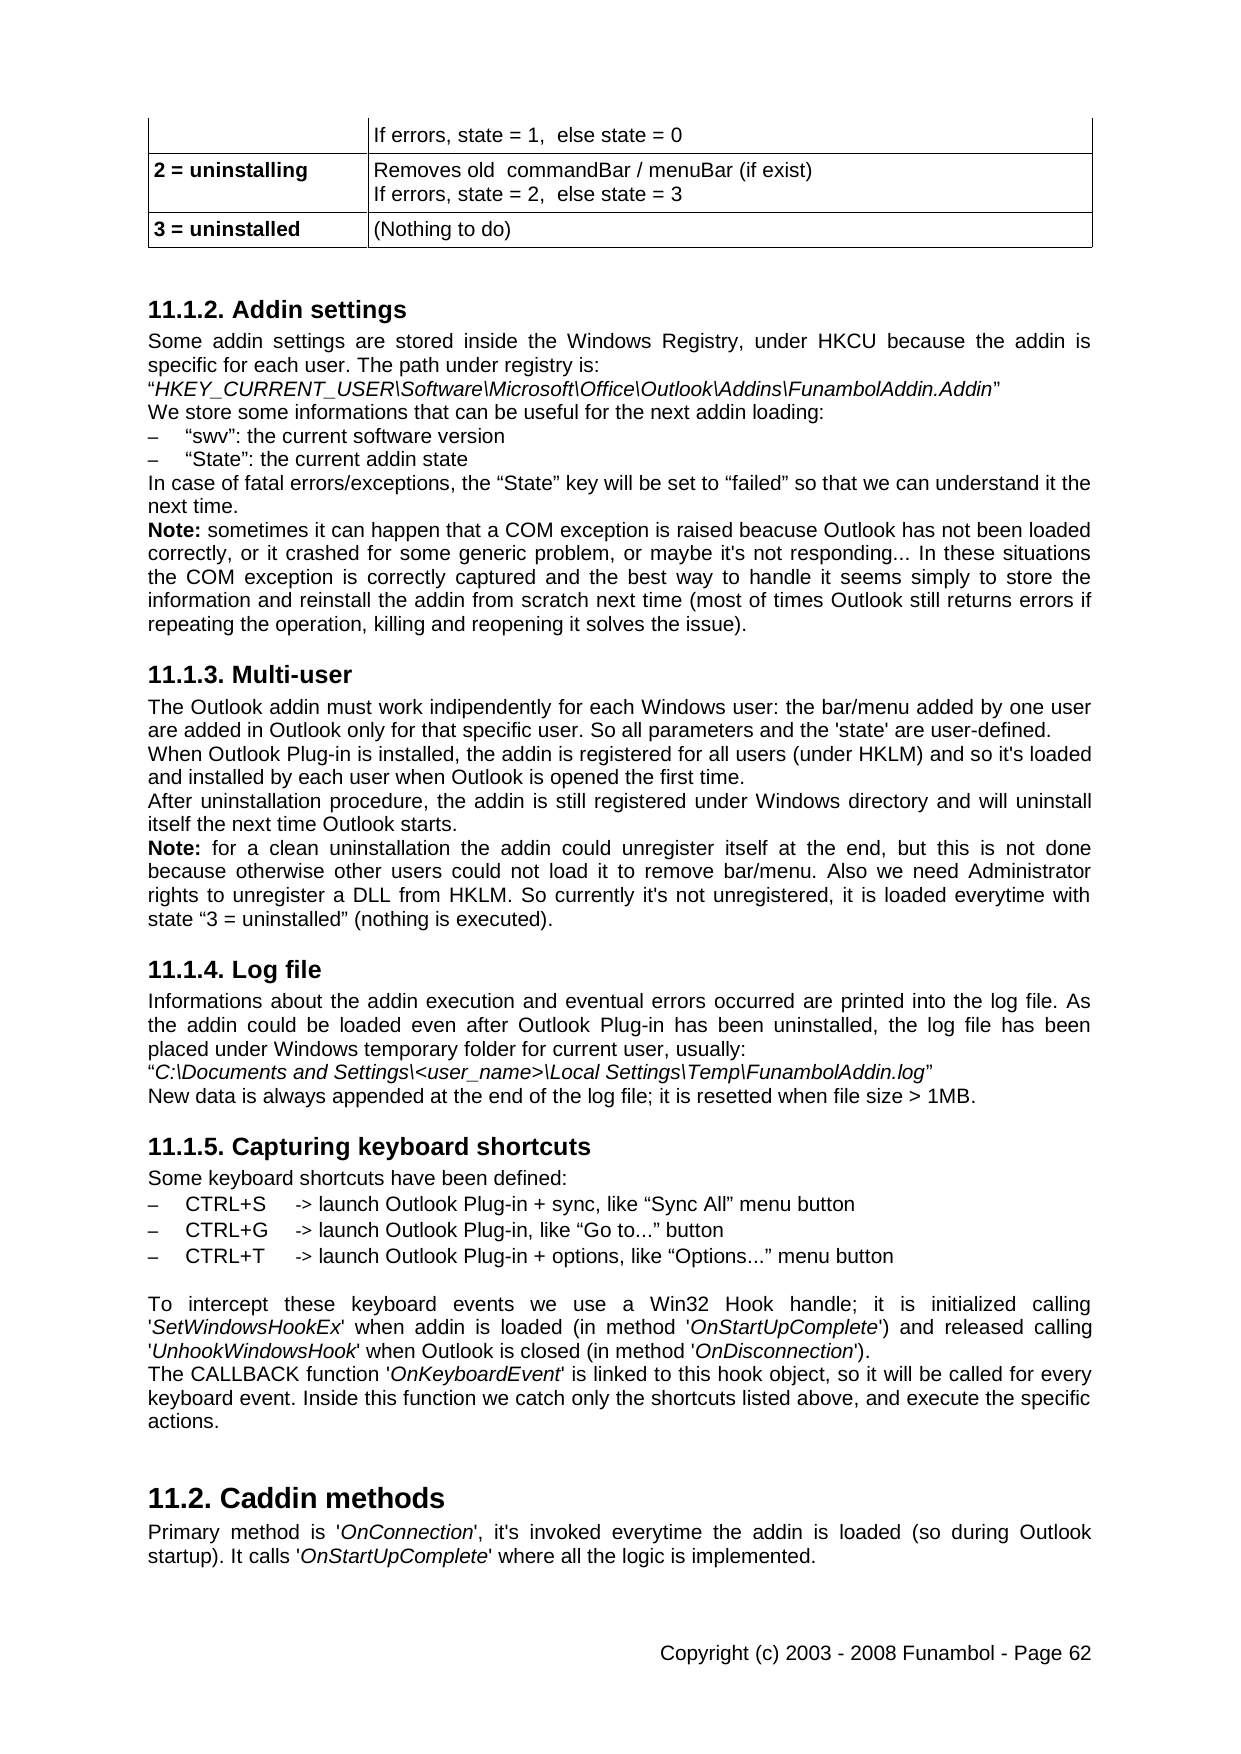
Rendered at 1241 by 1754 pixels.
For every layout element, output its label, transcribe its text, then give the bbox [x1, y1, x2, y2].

text Note: sometimes it can happen that a COM exception is raised beacuse Outlook has not been loaded correctly, or it crashed for some generic problem, or maybe it's not responding... In these situations the COM exception is correctly captured and the best way to handle it seems simply to store the information and reinstall the addin from scratch next time (most of times Outlook still returns errors if repeating the operation, killing and reopening it solves the issue). [148, 518, 1093, 636]
subtitle Multi-user [148, 661, 1093, 689]
table_cell Removes old commandBar / menuBar (if exist) If errors, state = 2, else state = 3 [369, 154, 1092, 212]
table_cell [149, 118, 367, 153]
text Primary method is 'OnConnection', it's invoked everytime the addin is loaded (so during Outlook startup). It calls 'OnStartUpComplete' where all the logic is implemented. [148, 1521, 1093, 1568]
text We store some informations that can be useful for the next addin loading: [148, 401, 1093, 424]
list CTRL+T -> launch Outlook Plug-in + options, like “Options...” menu button [148, 1242, 1093, 1292]
list CTRL+S -> launch Outlook Plug-in + sync, like “Sync All” menu button [148, 1190, 1093, 1216]
text After uninstallation procedure, the addin is still registered under Windows directory and will uninstall itself the next time Outlook starts. [148, 789, 1093, 836]
list “State”: the current addin state [148, 448, 1093, 471]
subtitle Addin settings [148, 296, 1093, 324]
subtitle Caddin methods [148, 1482, 1093, 1514]
list CTRL+G -> launch Outlook Plug-in, like “Go to...” button [148, 1216, 1093, 1242]
text In case of fatal errors/exceptions, the “State” key will be set to “failed” so that we can understand it the next time. [148, 471, 1093, 518]
text New data is always appended at the end of the log file; it is resetted when file size > 1MB. [148, 1084, 1093, 1108]
list “swv”: the current software version [148, 424, 1093, 448]
subtitle Log file [148, 956, 1093, 984]
table_cell If errors, state = 1, else state = 0 [369, 118, 1092, 153]
text Note: for a clean uninstallation the addin could unregister itself at the end, but this is not done because otherwise other users could not load it to remove bar/menu. Also we need Administrator rights to unregister a DLL from HKLM. So currently it's not unregistered, it is loaded everytime with state “3 = uninstalled” (nothing is executed). [148, 836, 1093, 931]
text Some addin settings are stored inside the Windows Registry, under HKCU because the addin is specific for each user. The path under registry is: [148, 330, 1093, 377]
table_cell (Nothing to do) [369, 213, 1092, 247]
text “HKEY_CURRENT_USER\Software\Microsoft\Office\Outlook\Addins\FunambolAddin.Addin” [148, 377, 1093, 401]
text To intercept these keyboard events we use a Win32 Hook handle; it is initialized calling 'SetWindowsHookEx' when addin is loaded (in method 'OnStartUpComplete') and released calling 'UnhookWindowsHook' when Outlook is closed (in method 'OnDisconnection'). [148, 1292, 1093, 1363]
subtitle Capturing keyboard shortcuts [148, 1133, 1093, 1161]
text When Outlook Plug-in is installed, the addin is registered for all users (under HKLM) and so it's loaded and installed by each user when Outlook is opened the first time. [148, 742, 1093, 789]
table_cell 3 = uninstalled [149, 213, 367, 247]
table_cell 2 = uninstalling [149, 154, 367, 212]
text The Outlook addin must work indipendently for each Windows user: the bar/menu added by one user are added in Outlook only for that specific user. So all parameters and the 'state' are user-defined. [148, 695, 1093, 742]
text Informations about the addin execution and eventual errors occurred are printed into the log file. As the addin could be loaded even after Outlook Plug-in has been uninstalled, the log file has been placed under Windows temporary folder for current user, usually: “C:\Documents and Settings\<user_name>\Local Settings\Temp\FunambolAddin.log” [148, 990, 1093, 1084]
text The CALLBACK function 'OnKeyboardEvent' is linked to this hook object, so it will be called for every keyboard event. Inside this function we catch only the shortcuts listed above, and execute the specific actions. [148, 1363, 1093, 1433]
text Some keyboard shortcuts have been defined: [148, 1167, 1093, 1190]
